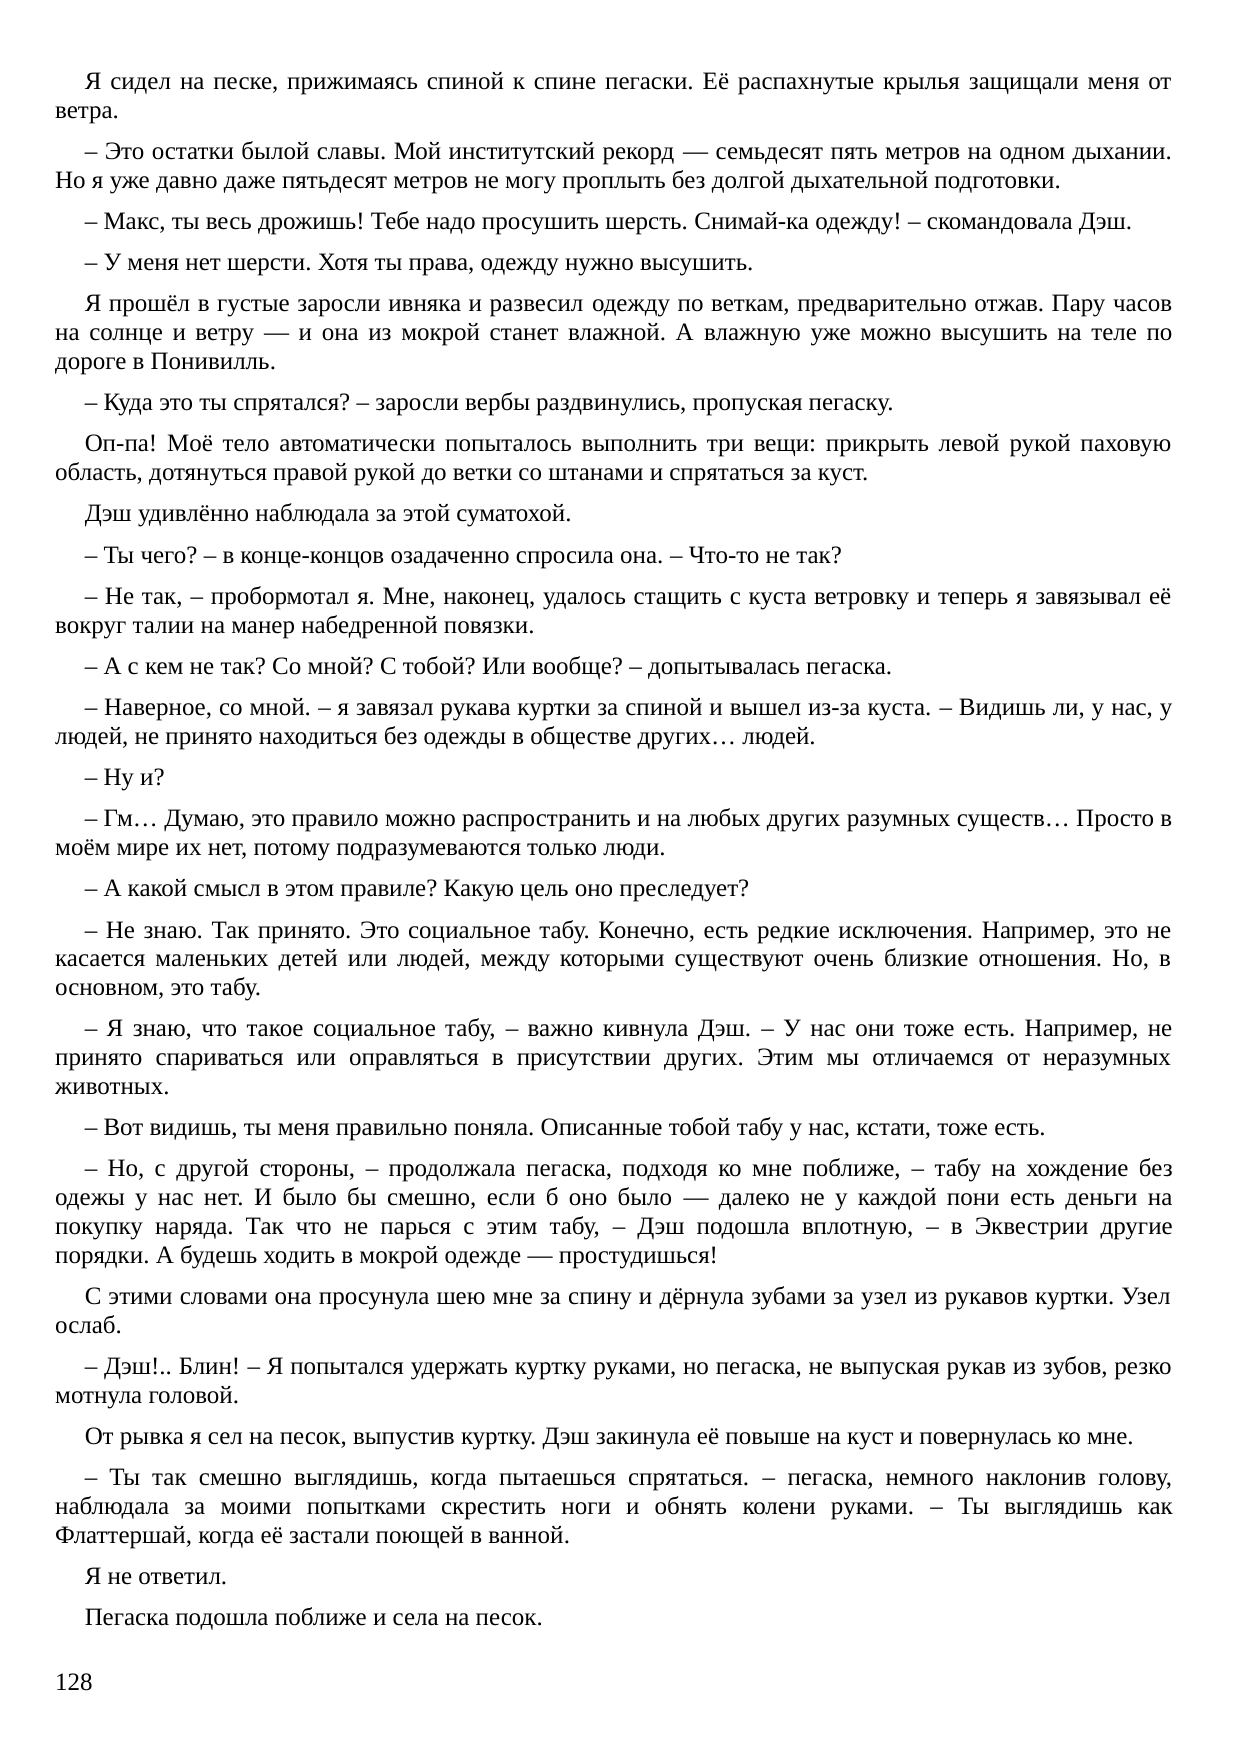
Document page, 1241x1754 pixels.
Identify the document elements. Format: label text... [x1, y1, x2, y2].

text С этими словами она просунула шею мне за спину и дёрнула зубами за узел из рукавов куртки. Узел ослаб. [55, 1281, 1173, 1338]
text – Ты чего? – в конце-концов озадаченно спросила она. – Что-то не так? [55, 540, 1173, 568]
text – Куда это ты спрятался? – заросли вербы раздвинулись, пропуская пегаску. [55, 387, 1173, 416]
text – Но, с другой стороны, – продолжала пегаска, подходя ко мне поближе, – табу на хождение без одежы у нас нет. И было бы смешно, если б оно было — далеко не у каждой пони есть деньги на покупку наряда. Так что не парься с этим табу, – Дэш подошла вплотную, – в Эквестрии другие порядки. А будешь ходить в мокрой одежде — простудишься! [55, 1153, 1173, 1268]
text – У меня нет шерсти. Хотя ты права, одежду нужно высушить. [55, 247, 1173, 276]
text – Ты так смешно выглядишь, когда пытаешься спрятаться. – пегаска, немного наклонив голову, наблюдала за моими попытками скрестить ноги и обнять колени руками. – Ты выглядишь как Флаттершай, когда её застали поющей в ванной. [55, 1462, 1173, 1548]
text – Наверное, со мной. – я завязал рукава куртки за спиной и вышел из-за куста. – Видишь ли, у нас, у людей, не принято находиться без одежды в обществе других… людей. [55, 692, 1173, 750]
text Оп-па! Моё тело автоматически попыталось выполнить три вещи: прикрыть левой рукой паховую область, дотянуться правой рукой до ветки со штанами и спрятаться за куст. [55, 428, 1173, 486]
text – Я знаю, что такое социальное табу, – важно кивнула Дэш. – У нас они тоже есть. Например, не принято спариваться или оправляться в присутствии других. Этим мы отличаемся от неразумных животных. [55, 1013, 1173, 1100]
text От рывка я сел на песок, выпустив куртку. Дэш закинула её повыше на куст и повернулась ко мне. [55, 1421, 1173, 1450]
text – Не так, – пробормотал я. Мне, наконец, удалось стащить с куста ветровку и теперь я завязывал её вокруг талии на манер набедренной повязки. [55, 581, 1173, 638]
text Пегаска подошла поближе и села на песок. [55, 1602, 1173, 1631]
text Я не ответил. [55, 1561, 1173, 1590]
text – Не знаю. Так принято. Это социальное табу. Конечно, есть редкие исключения. Например, это не касается маленьких детей или людей, между которыми существуют очень близкие отношения. Но, в основном, это табу. [55, 915, 1173, 1001]
text – А какой смысл в этом правиле? Какую цель оно преследует? [55, 873, 1173, 902]
text – А с кем не так? Со мной? С тобой? Или вообще? – допытывалась пегаска. [55, 651, 1173, 680]
text – Ну и? [55, 762, 1173, 791]
text Я прошёл в густые заросли ивняка и развесил одежду по веткам, предварительно отжав. Пару часов на солнце и ветру — и она из мокрой станет влажной. А влажную уже можно высушить на теле по дороге в Понивилль. [55, 288, 1173, 375]
text Я сидел на песке, прижимаясь спиной к спине пегаски. Её распахнутые крылья защищали меня от ветра. [55, 66, 1173, 123]
text – Дэш!.. Блин! – Я попытался удержать куртку руками, но пегаска, не выпуская рукав из зубов, резко мотнула головой. [55, 1351, 1173, 1408]
text – Это остатки былой славы. Мой институтский рекорд — семьдесят пять метров на одном дыхании. Но я уже давно даже пятьдесят метров не могу проплыть без долгой дыхательной подготовки. [55, 136, 1173, 193]
text – Гм… Думаю, это правило можно распространить и на любых других разумных существ… Просто в моём мире их нет, потому подразумеваются только люди. [55, 803, 1173, 861]
text – Вот видишь, ты меня правильно поняла. Описанные тобой табу у нас, кстати, тоже есть. [55, 1112, 1173, 1141]
text – Макс, ты весь дрожишь! Тебе надо просушить шерсть. Снимай-ка одежду! – скомандовала Дэш. [55, 206, 1173, 235]
text Дэш удивлённо наблюдала за этой суматохой. [55, 498, 1173, 527]
